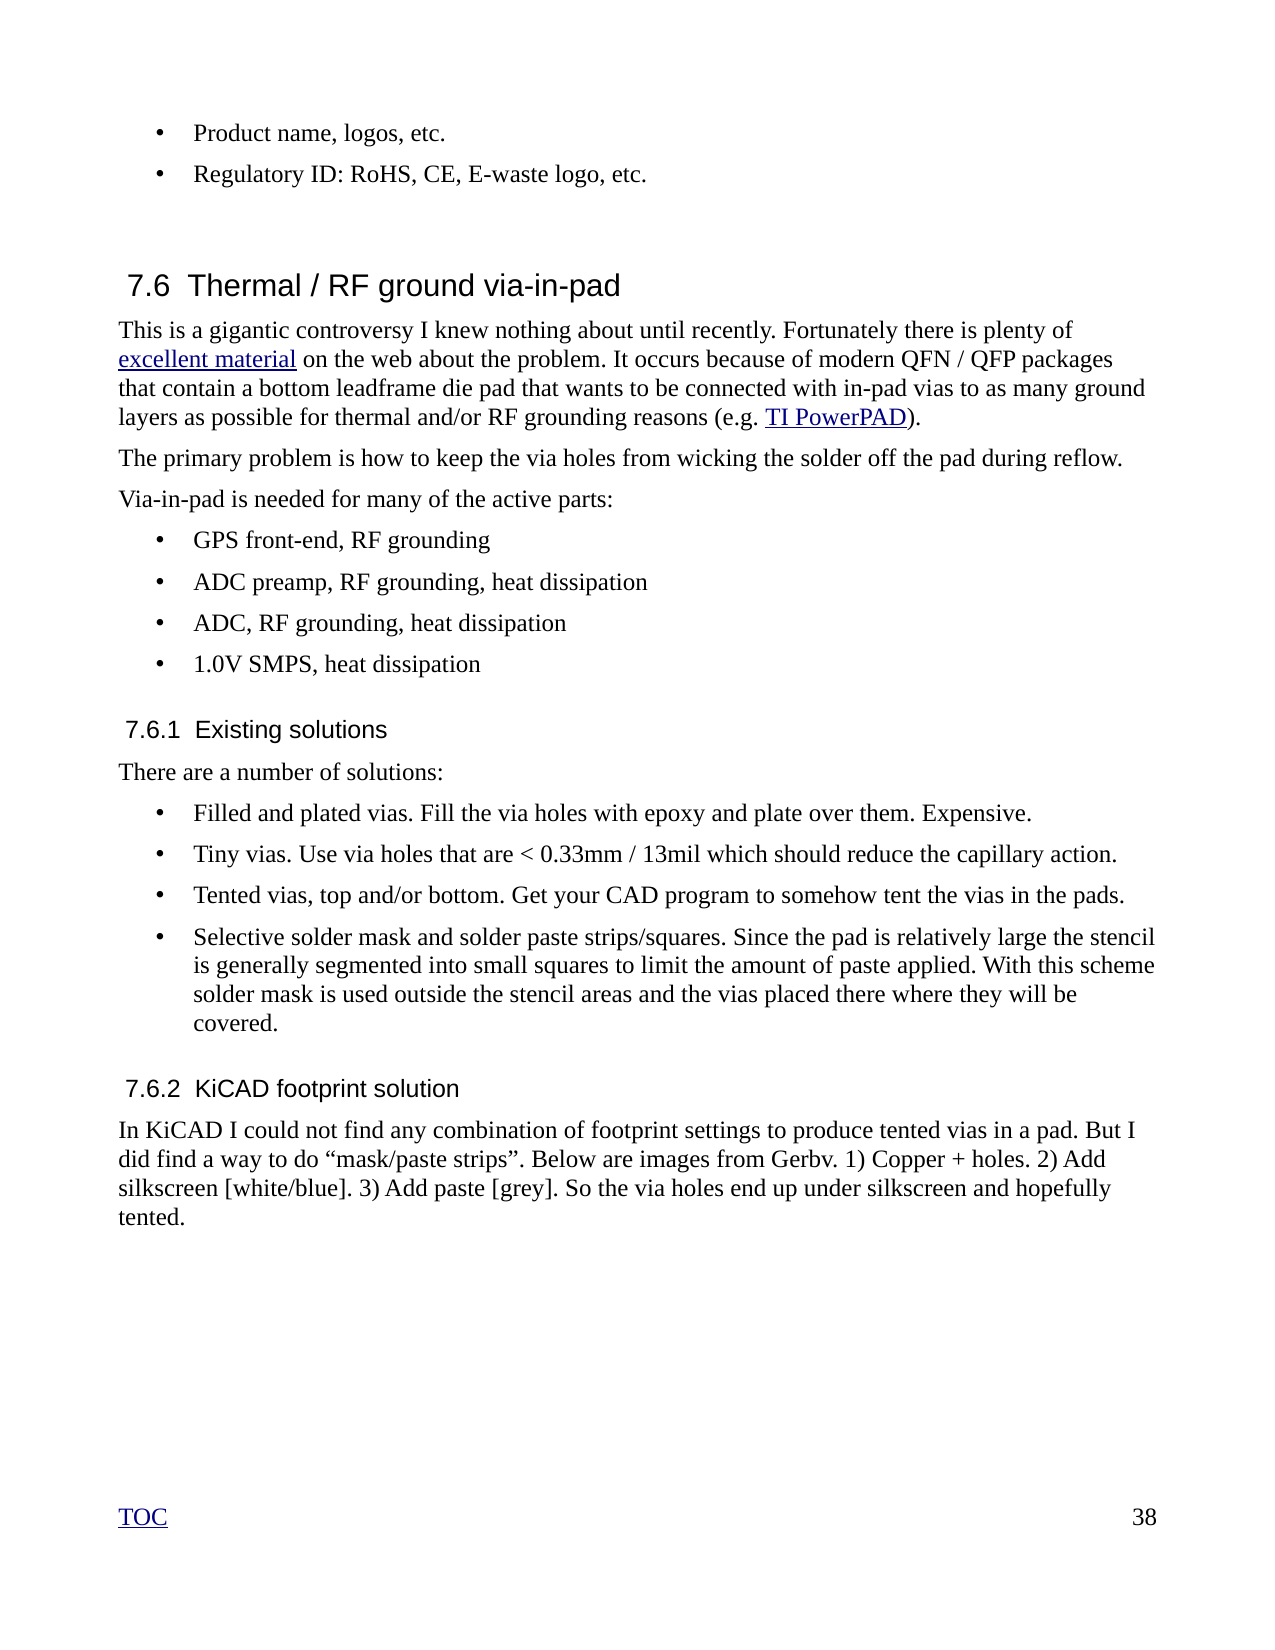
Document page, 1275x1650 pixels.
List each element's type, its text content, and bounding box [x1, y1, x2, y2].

list ADC, RF grounding, heat dissipation [156, 608, 1157, 637]
text There are a number of solutions: [118, 757, 1157, 785]
subtitle KiCAD footprint solution [118, 1074, 1157, 1103]
list Filled and plated vias. Fill the via holes with epoxy and plate over them. Expensive. [156, 798, 1157, 827]
list 1.0V SMPS, heat dissipation [156, 649, 1157, 678]
text This is a gigantic controversy I knew nothing about until recently. Fortunately there is plenty of excellent material on the web about the problem. It occurs because of modern QFN / QFP packages that contain a bottom leadframe die pad that wants to be connected with in-pad vias to as many ground layers as possible for thermal and/or RF grounding reasons (e.g. TI PowerPAD). [118, 315, 1157, 430]
subtitle Existing solutions [118, 715, 1157, 744]
list ADC preamp, RF grounding, heat dissipation [156, 567, 1157, 595]
list Product name, logos, etc. [156, 118, 1157, 147]
text The primary problem is how to keep the via holes from wicking the solder off the pad during reflow. [118, 443, 1157, 472]
text In KiCAD I could not find any combination of footprint settings to produce tented vias in a pad. But I did find a way to do “mask/paste strips”. Below are images from Gerbv. 1) Copper + holes. 2) Add silkscreen [white/blue]. 3) Add paste [grey]. So the via holes end up under silkscreen and hopefully tented. [118, 1115, 1157, 1230]
list GPS front-end, RF grounding [156, 525, 1157, 554]
list Tiny vias. Use via holes that are < 0.33mm / 13mil which should reduce the capillary action. [156, 839, 1157, 868]
text Via-in-pad is needed for many of the active parts: [118, 484, 1157, 513]
subtitle Thermal / RF ground via-in-pad [118, 267, 1157, 303]
list Regulatory ID: RoHS, CE, E-waste logo, etc. [156, 159, 1157, 188]
list Selective solder mask and solder paste strips/squares. Since the pad is relatively large the stencil is generally segmented into small squares to limit the amount of paste applied. With this scheme solder mask is used outside the stencil areas and the vias placed there where they will be covered. [156, 922, 1157, 1037]
list Tented vias, top and/or bottom. Get your CAD program to somehow tent the vias in the pads. [156, 880, 1157, 909]
